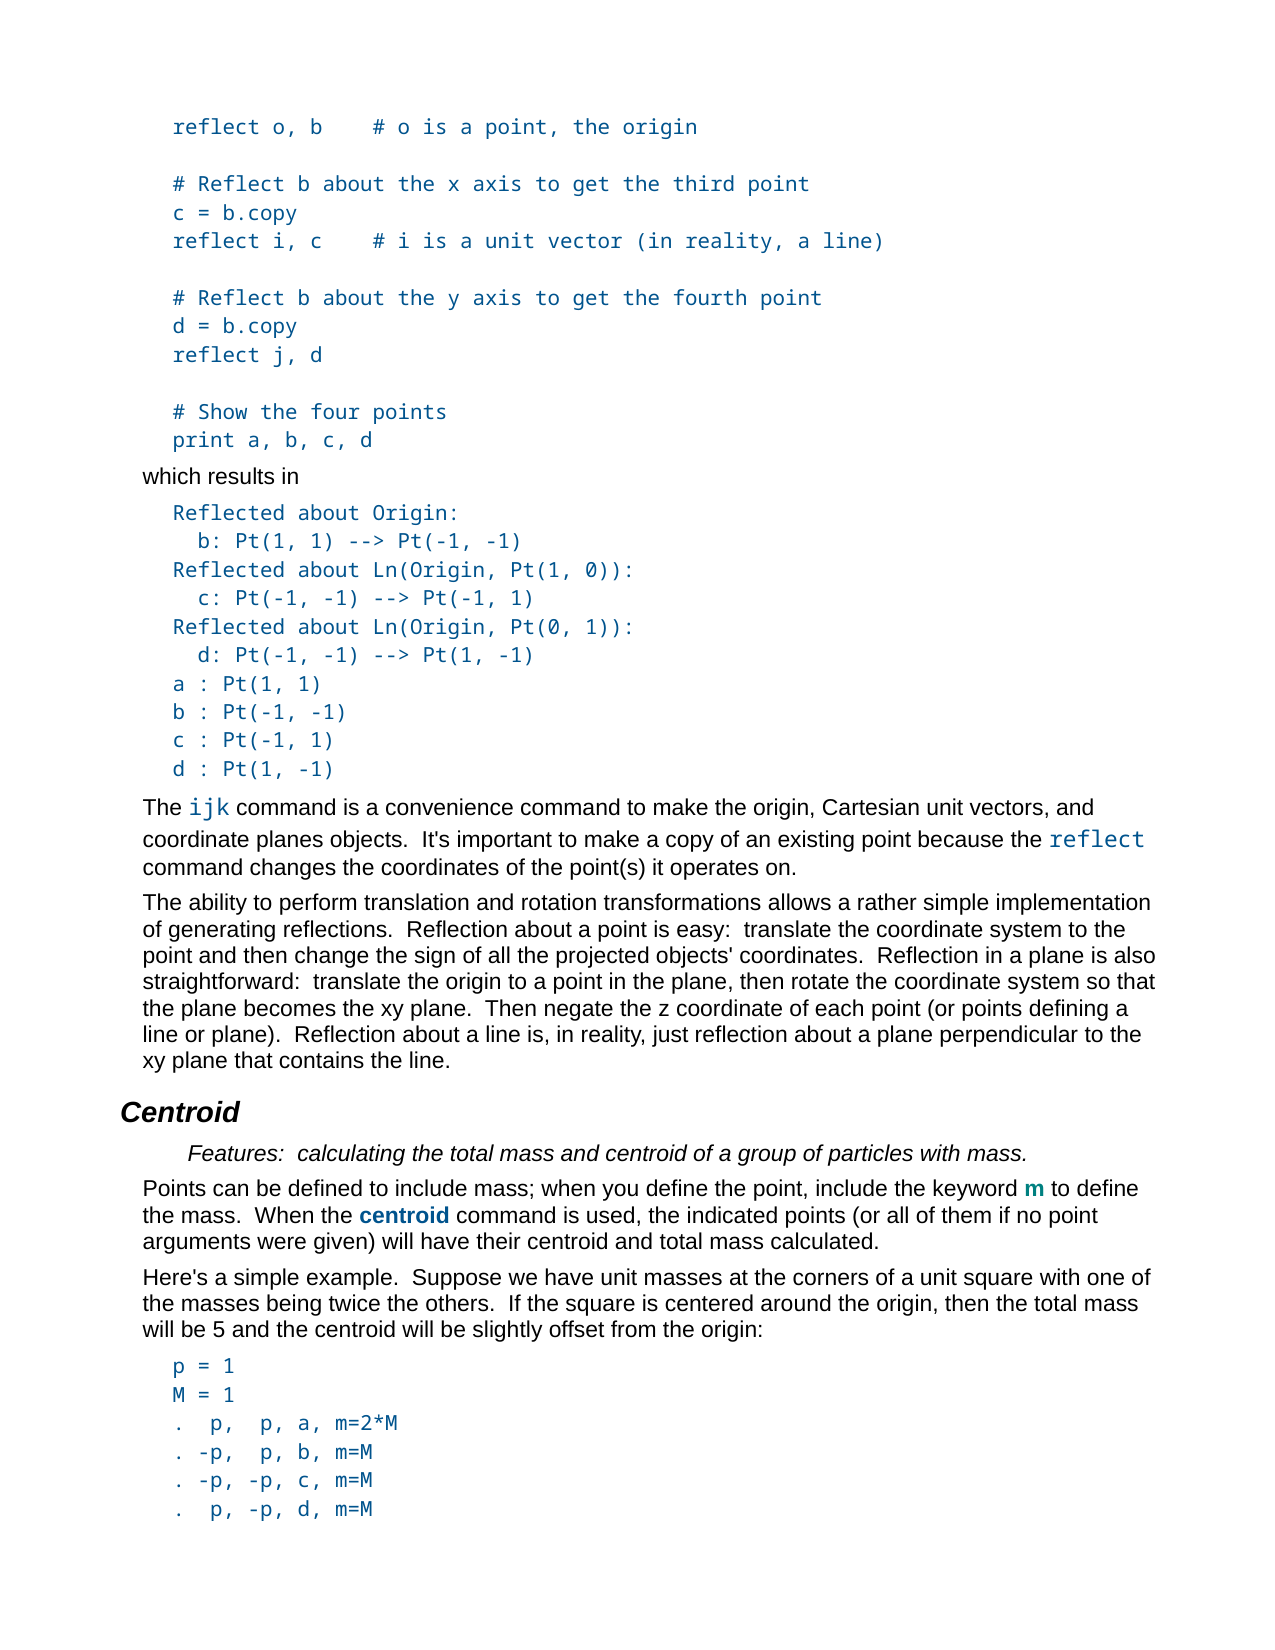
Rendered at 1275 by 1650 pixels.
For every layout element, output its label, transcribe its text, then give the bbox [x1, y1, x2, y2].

text a : Pt(1, 1) [172, 669, 1162, 697]
text reflect o, b # o is a point, the origin [172, 112, 1162, 141]
text # Show the four points [172, 397, 1162, 425]
text c: Pt(-1, -1) --> Pt(-1, 1) [172, 583, 1162, 612]
text The ijk command is a convenience command to make the origin, Cartesian unit vectors, and coordinate planes objects. It's important to make a copy of an existing point because the reflect command changes the coordinates of the point(s) it operates on. [142, 791, 1162, 880]
text The ability to perform translation and rotation transformations allows a rather simple implementation of generating reflections. Reflection about a point is easy: translate the coordinate system to the point and then change the sign of all the projected objects' coordinates. Reflection in a plane is also straightforward: translate the origin to a point in the plane, then rotate the coordinate system so that the plane becomes the xy plane. Then negate the z coordinate of each point (or points defining a line or plane). Reflection about a line is, in reality, just reflection about a plane perpendicular to the xy plane that contains the line. [142, 889, 1162, 1074]
text Here's a simple example. Suppose we have unit masses at the corners of a unit square with one of the masses being twice the others. If the square is centered around the origin, then the total mass will be 5 and the centroid will be slightly offset from the origin: [142, 1263, 1162, 1342]
text Reflected about Origin: [172, 498, 1162, 526]
text # Reflect b about the x axis to get the third point [172, 169, 1162, 198]
text d : Pt(1, -1) [172, 754, 1162, 782]
text d = b.copy [172, 312, 1162, 340]
text which results in [142, 463, 1162, 489]
text p = 1 [172, 1351, 1162, 1380]
text d: Pt(-1, -1) --> Pt(1, -1) [172, 640, 1162, 669]
text . p, -p, d, m=M [172, 1494, 1162, 1522]
text Reflected about Ln(Origin, Pt(1, 0)): [172, 555, 1162, 583]
text # Reflect b about the y axis to get the fourth point [172, 283, 1162, 312]
text . -p, p, b, m=M [172, 1437, 1162, 1465]
text c = b.copy [172, 198, 1162, 226]
text reflect j, d [172, 340, 1162, 368]
text b: Pt(1, 1) --> Pt(-1, -1) [172, 526, 1162, 555]
text reflect i, c # i is a unit vector (in reality, a line) [172, 226, 1162, 255]
text b : Pt(-1, -1) [172, 697, 1162, 726]
text M = 1 [172, 1380, 1162, 1408]
text Features: calculating the total mass and centroid of a group of particles with mass. [187, 1140, 1117, 1166]
text c : Pt(-1, 1) [172, 726, 1162, 754]
text Reflected about Ln(Origin, Pt(0, 1)): [172, 612, 1162, 640]
text print a, b, c, d [172, 425, 1162, 454]
text . -p, -p, c, m=M [172, 1465, 1162, 1494]
text Points can be defined to include mass; when you define the point, include the keyword m to define the mass. When the centroid command is used, the indicated points (or all of them if no point arguments were given) will have their centroid and total mass calculated. [142, 1175, 1162, 1254]
text . p, p, a, m=2*M [172, 1408, 1162, 1437]
subtitle Centroid [120, 1094, 1162, 1128]
